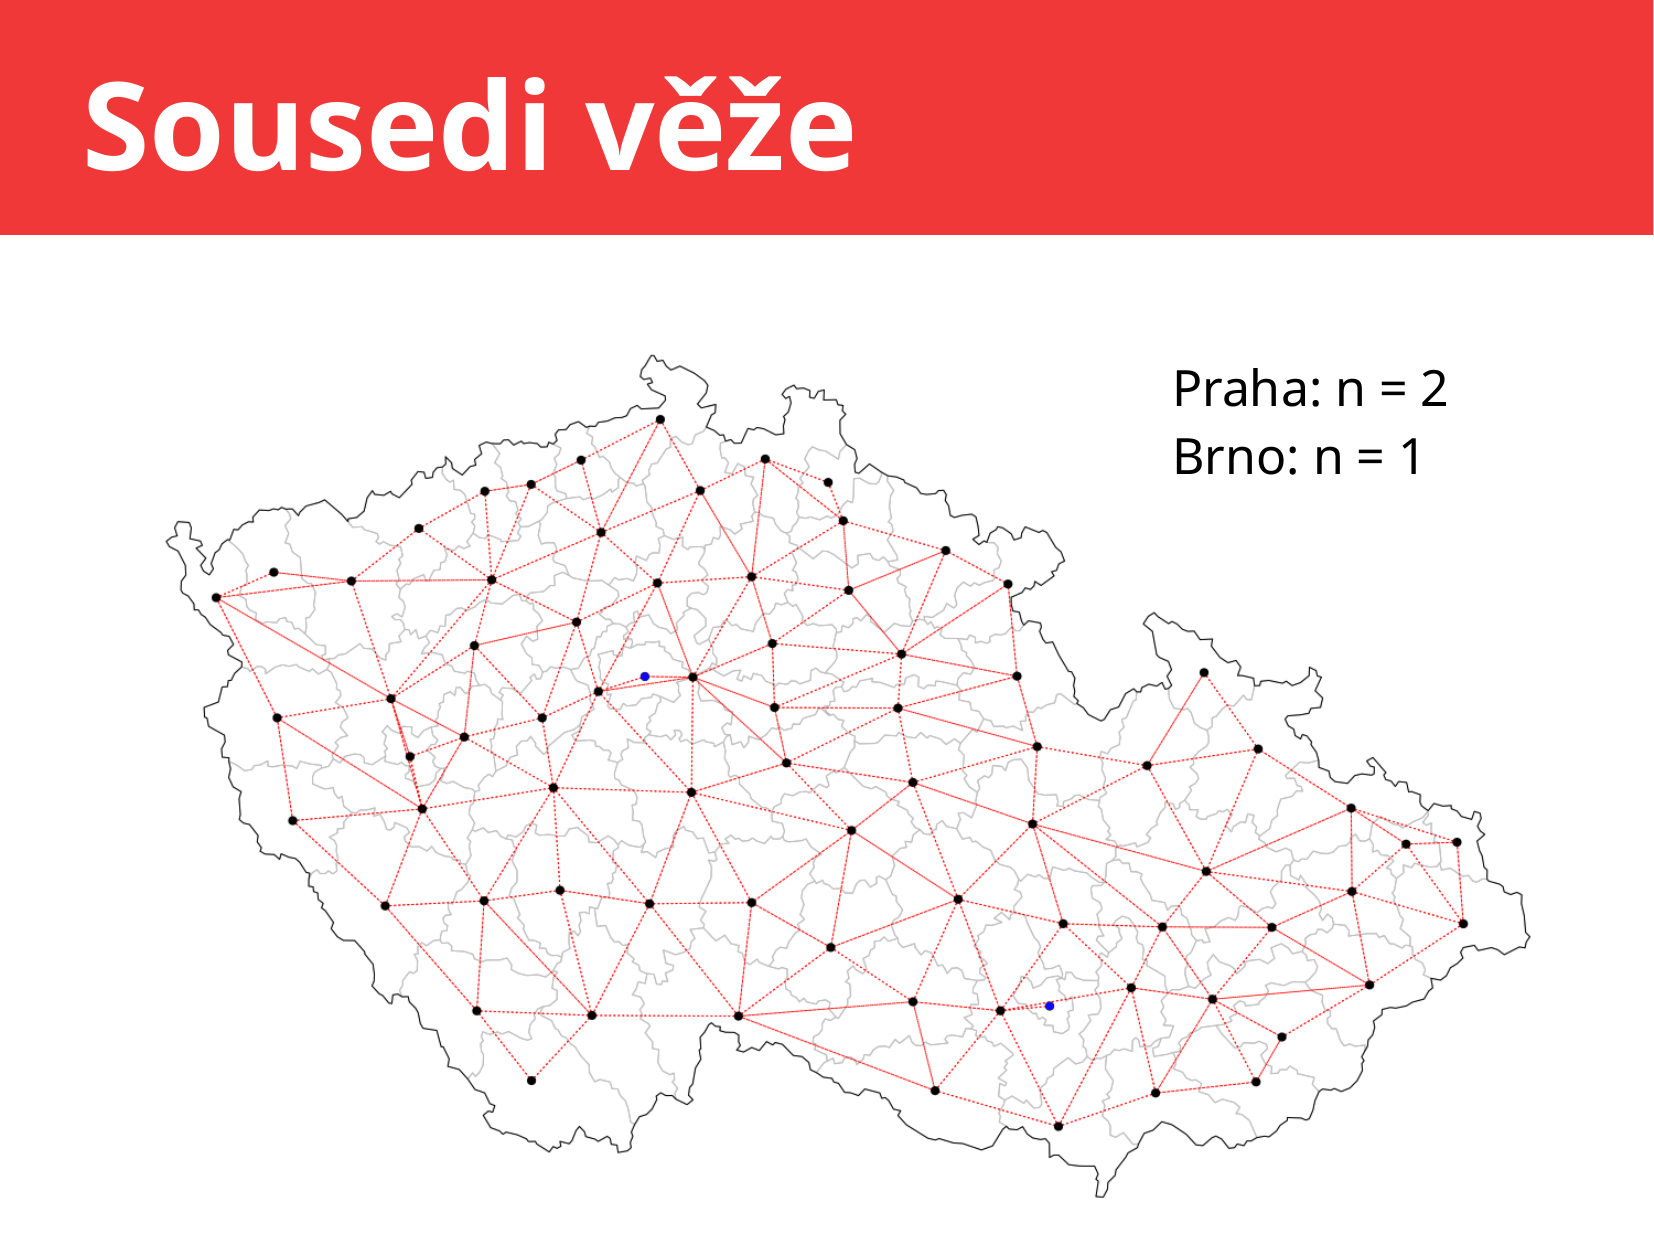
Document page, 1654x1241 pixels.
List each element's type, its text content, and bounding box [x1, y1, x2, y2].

title Sousedi věže [82, 19, 1571, 227]
picture [0, 235, 1654, 1241]
text_box Praha: n = 2 Brno: n = 1 [1157, 345, 1449, 478]
